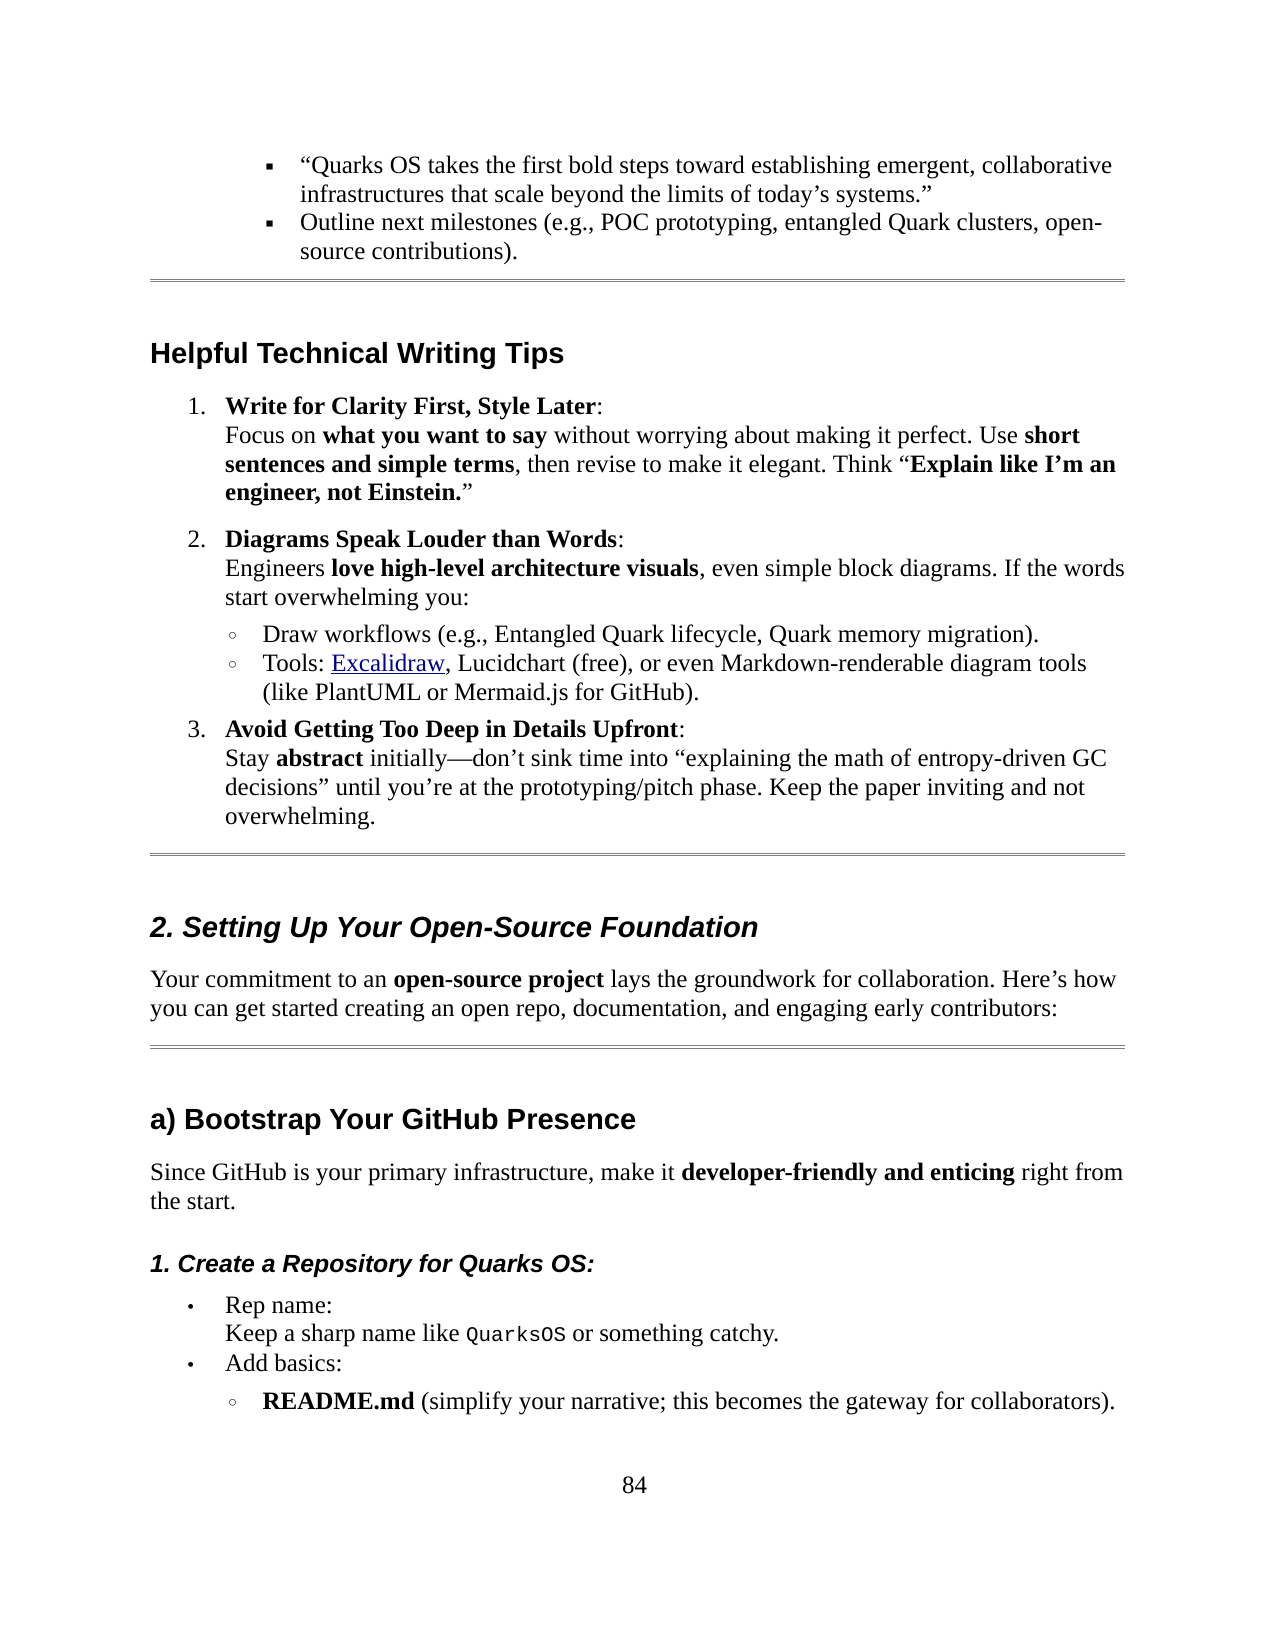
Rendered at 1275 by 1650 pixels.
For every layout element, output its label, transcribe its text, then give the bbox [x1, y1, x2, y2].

list Write for Clarity First, Style Later: Focus on what you want to say without worrying about making it perfect. Use short sentences and simple terms, then revise to make it elegant. Think “Explain like I’m an engineer, not Einstein.” [187, 391, 1125, 506]
text Your commitment to an open-source project lays the groundwork for collaboration. Here’s how you can get started creating an open repo, documentation, and engaging early contributors: [150, 964, 1125, 1022]
list Rep name: Keep a sharp name like QuarksOS or something catchy. [187, 1290, 1125, 1348]
list Avoid Getting Too Deep in Details Upfront: Stay abstract initially—don’t sink time into “explaining the math of entropy-driven GC decisions” until you’re at the prototyping/pitch phase. Keep the paper inviting and not overwhelming. [187, 714, 1125, 829]
list Add basics: [187, 1348, 1125, 1377]
subtitle 2. Setting Up Your Open-Source Foundation [150, 909, 1125, 943]
subtitle 1. Create a Repository for Quarks OS: [150, 1249, 1125, 1277]
list Outline next milestones (e.g., POC prototyping, entangled Quark clusters, open-source contributions). [262, 207, 1125, 265]
list “Quarks OS takes the first bold steps toward establishing emergent, collaborative infrastructures that scale beyond the limits of today’s systems.” [262, 150, 1125, 207]
subtitle Helpful Technical Writing Tips [150, 336, 1125, 370]
list README.md (simplify your narrative; this becomes the gateway for collaborators). [225, 1386, 1125, 1414]
text Since GitHub is your primary infrastructure, make it developer-friendly and enticing right from the start. [150, 1157, 1125, 1215]
subtitle a) Bootstrap Your GitHub Presence [150, 1102, 1125, 1136]
list Draw workflows (e.g., Entangled Quark lifecycle, Quark memory migration). [225, 619, 1125, 648]
list Diagrams Speak Louder than Words: Engineers love high-level architecture visuals, even simple block diagrams. If the words start overwhelming you: [187, 524, 1125, 610]
list Tools: Excalidraw, Lucidchart (free), or even Markdown-renderable diagram tools (like PlantUML or Mermaid.js for GitHub). [225, 648, 1125, 706]
